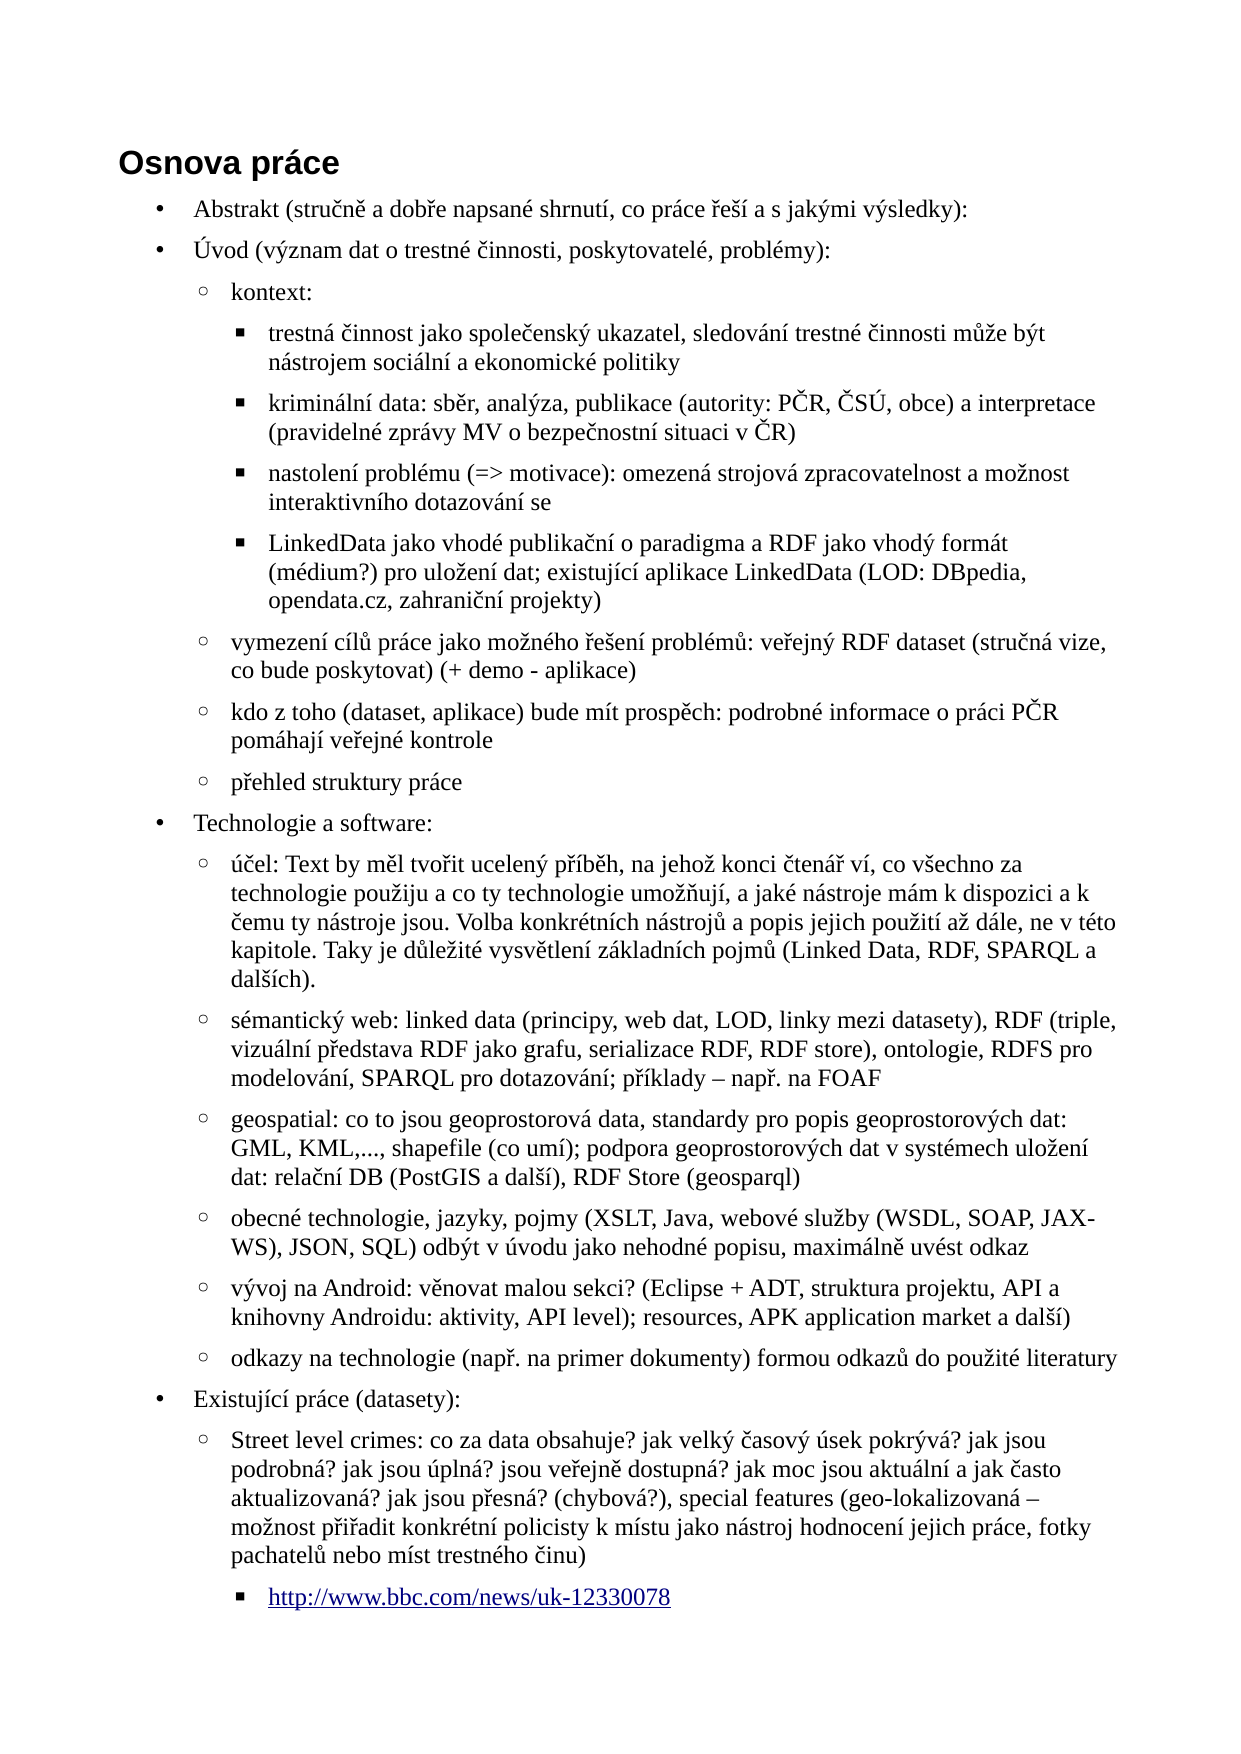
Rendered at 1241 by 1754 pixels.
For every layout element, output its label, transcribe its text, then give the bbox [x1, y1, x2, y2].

list nastolení problému (=> motivace): omezená strojová zpracovatelnost a možnost interaktivního dotazování se [231, 458, 1122, 516]
list kriminální data: sběr, analýza, publikace (autority: PČR, ČSÚ, obce) a interpretace (pravidelné zprávy MV o bezpečnostní situaci v ČR) [231, 388, 1122, 446]
list kontext: [193, 277, 1122, 306]
list sémantický web: linked data (principy, web dat, LOD, linky mezi datasety), RDF (triple, vizuální představa RDF jako grafu, serializace RDF, RDF store), ontologie, RDFS pro modelování, SPARQL pro dotazování; příklady – např. na FOAF [193, 1006, 1122, 1092]
list účel: Text by měl tvořit ucelený příběh, na jehož konci čtenář ví, co všechno za technologie použiju a co ty technologie umožňují, a jaké nástroje mám k dispozici a k čemu ty nástroje jsou. Volba konkrétních nástrojů a popis jejich použití až dále, ne v této kapitole. Taky je důležité vysvětlení základních pojmů (Linked Data, RDF, SPARQL a dalších). [193, 849, 1122, 993]
list geospatial: co to jsou geoprostorová data, standardy pro popis geoprostorových dat: GML, KML,..., shapefile (co umí); podpora geoprostorových dat v systémech uložení dat: relační DB (PostGIS a další), RDF Store (geosparql) [193, 1104, 1122, 1191]
subtitle Osnova práce [118, 143, 1122, 182]
list LinkedData jako vhodé publikační o paradigma a RDF jako vhodý formát (médium?) pro uložení dat; existující aplikace LinkedData (LOD: DBpedia, opendata.cz, zahraniční projekty) [231, 528, 1122, 614]
list vymezení cílů práce jako možného řešení problémů: veřejný RDF dataset (stručná vize, co bude poskytovat) (+ demo - aplikace) [193, 627, 1122, 684]
list trestná činnost jako společenský ukazatel, sledování trestné činnosti může být nástrojem sociální a ekonomické politiky [231, 318, 1122, 376]
list Technologie a software: [156, 808, 1122, 837]
list Abstrakt (stručně a dobře napsané shrnutí, co práce řeší a s jakými výsledky): [156, 194, 1122, 223]
list Existující práce (datasety): [156, 1384, 1122, 1413]
list odkazy na technologie (např. na primer dokumenty) formou odkazů do použité literatury [193, 1343, 1122, 1372]
list http://www.bbc.com/news/uk-12330078 [231, 1582, 1122, 1611]
list Úvod (význam dat o trestné činnosti, poskytovatelé, problémy): [156, 236, 1122, 264]
list Street level crimes: co za data obsahuje? jak velký časový úsek pokrývá? jak jsou podrobná? jak jsou úplná? jsou veřejně dostupná? jak moc jsou aktuální a jak často aktualizovaná? jak jsou přesná? (chybová?), special features (geo-lokalizovaná – možnost přiřadit konkrétní policisty k místu jako nástroj hodnocení jejich práce, fotky pachatelů nebo míst trestného činu) [193, 1426, 1122, 1569]
list přehled struktury práce [193, 767, 1122, 796]
list obecné technologie, jazyky, pojmy (XSLT, Java, webové služby (WSDL, SOAP, JAX-WS), JSON, SQL) odbýt v úvodu jako nehodné popisu, maximálně uvést odkaz [193, 1203, 1122, 1261]
list kdo z toho (dataset, aplikace) bude mít prospěch: podrobné informace o práci PČR pomáhají veřejné kontrole [193, 697, 1122, 754]
list vývoj na Android: věnovat malou sekci? (Eclipse + ADT, struktura projektu, API a knihovny Androidu: aktivity, API level); resources, APK application market a další) [193, 1273, 1122, 1331]
